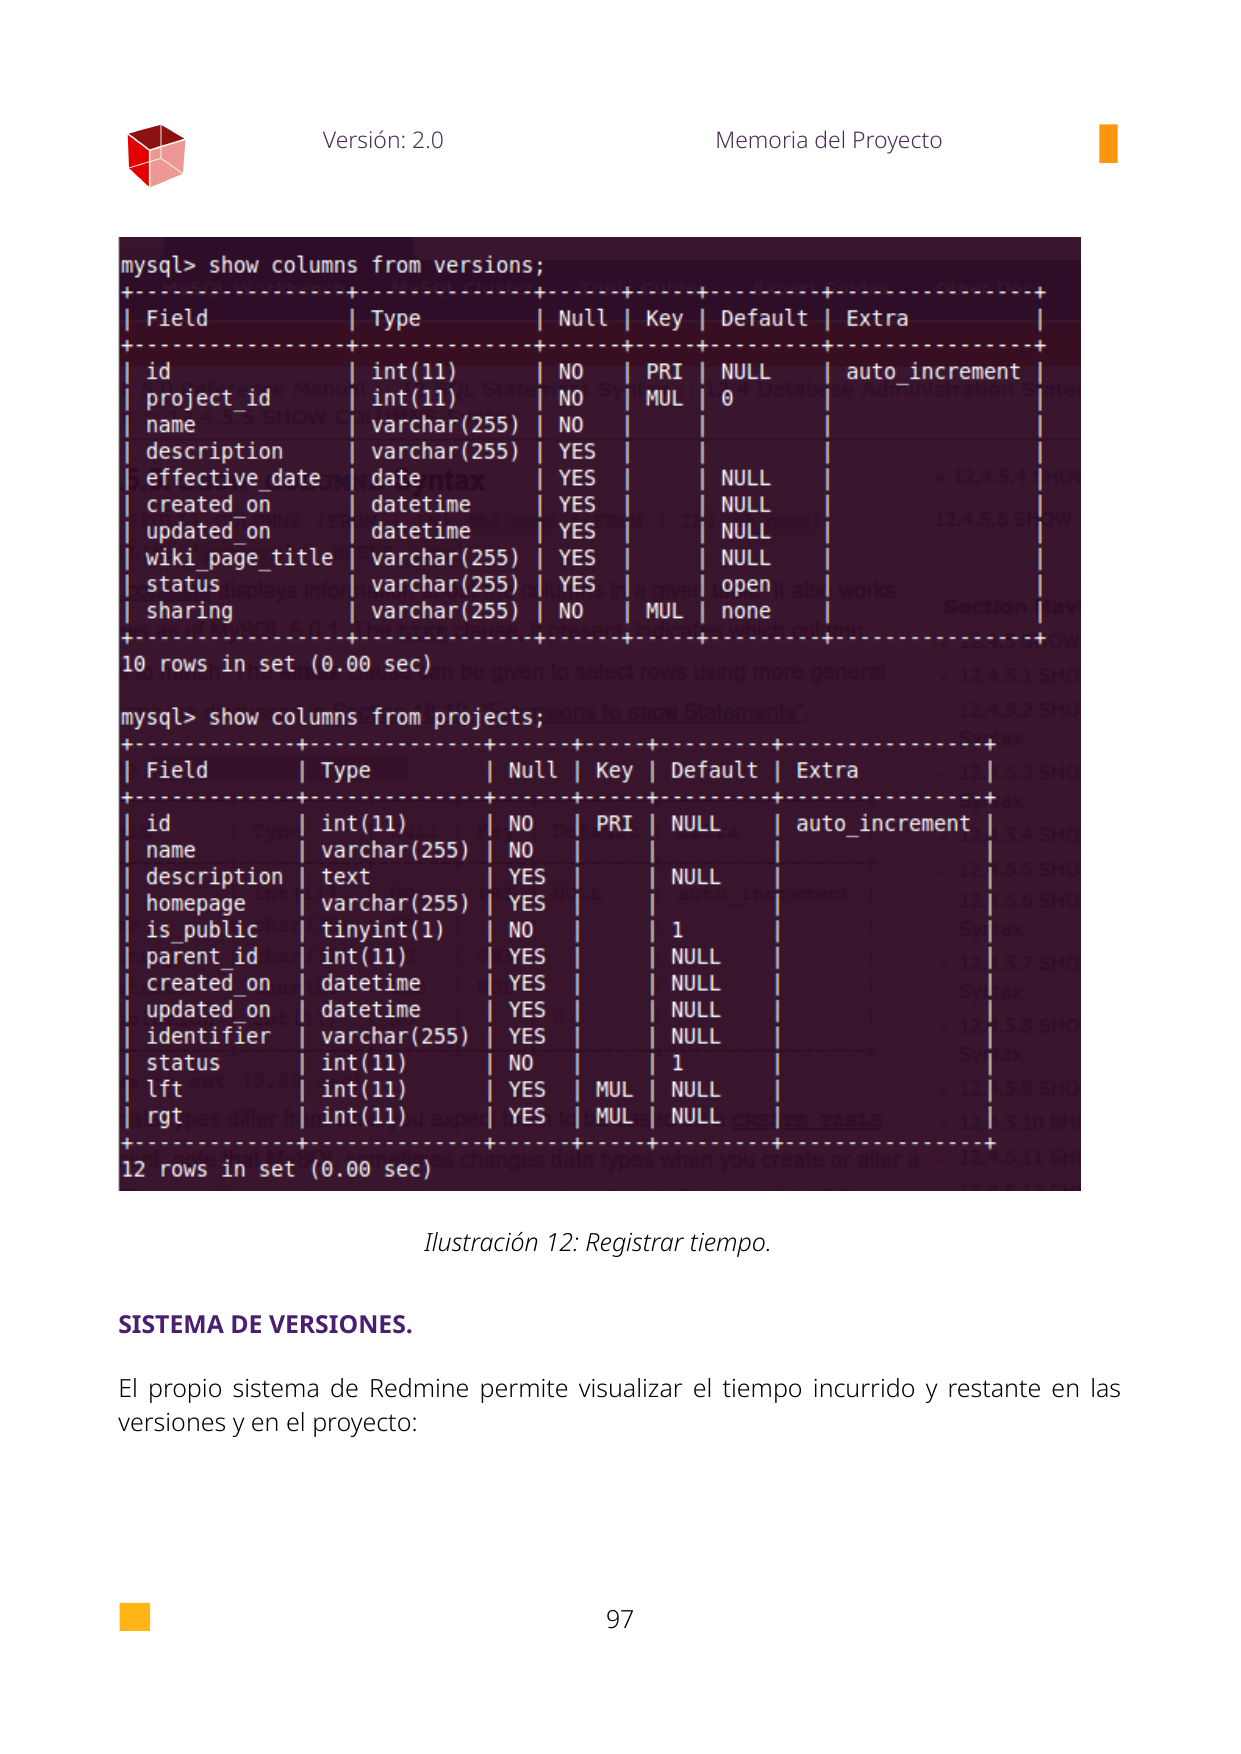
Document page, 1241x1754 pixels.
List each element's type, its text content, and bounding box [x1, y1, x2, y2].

text El propio sistema de Redmine permite visualizar el tiempo incurrido y restante en las versiones y en el proyecto: [118, 1370, 1122, 1438]
picture [123, 123, 189, 189]
subtitle Sistema de Versiones. [118, 1307, 1122, 1340]
text Ilustración 12: Registrar tiempo. [118, 1191, 1081, 1258]
picture [118, 237, 1081, 1191]
